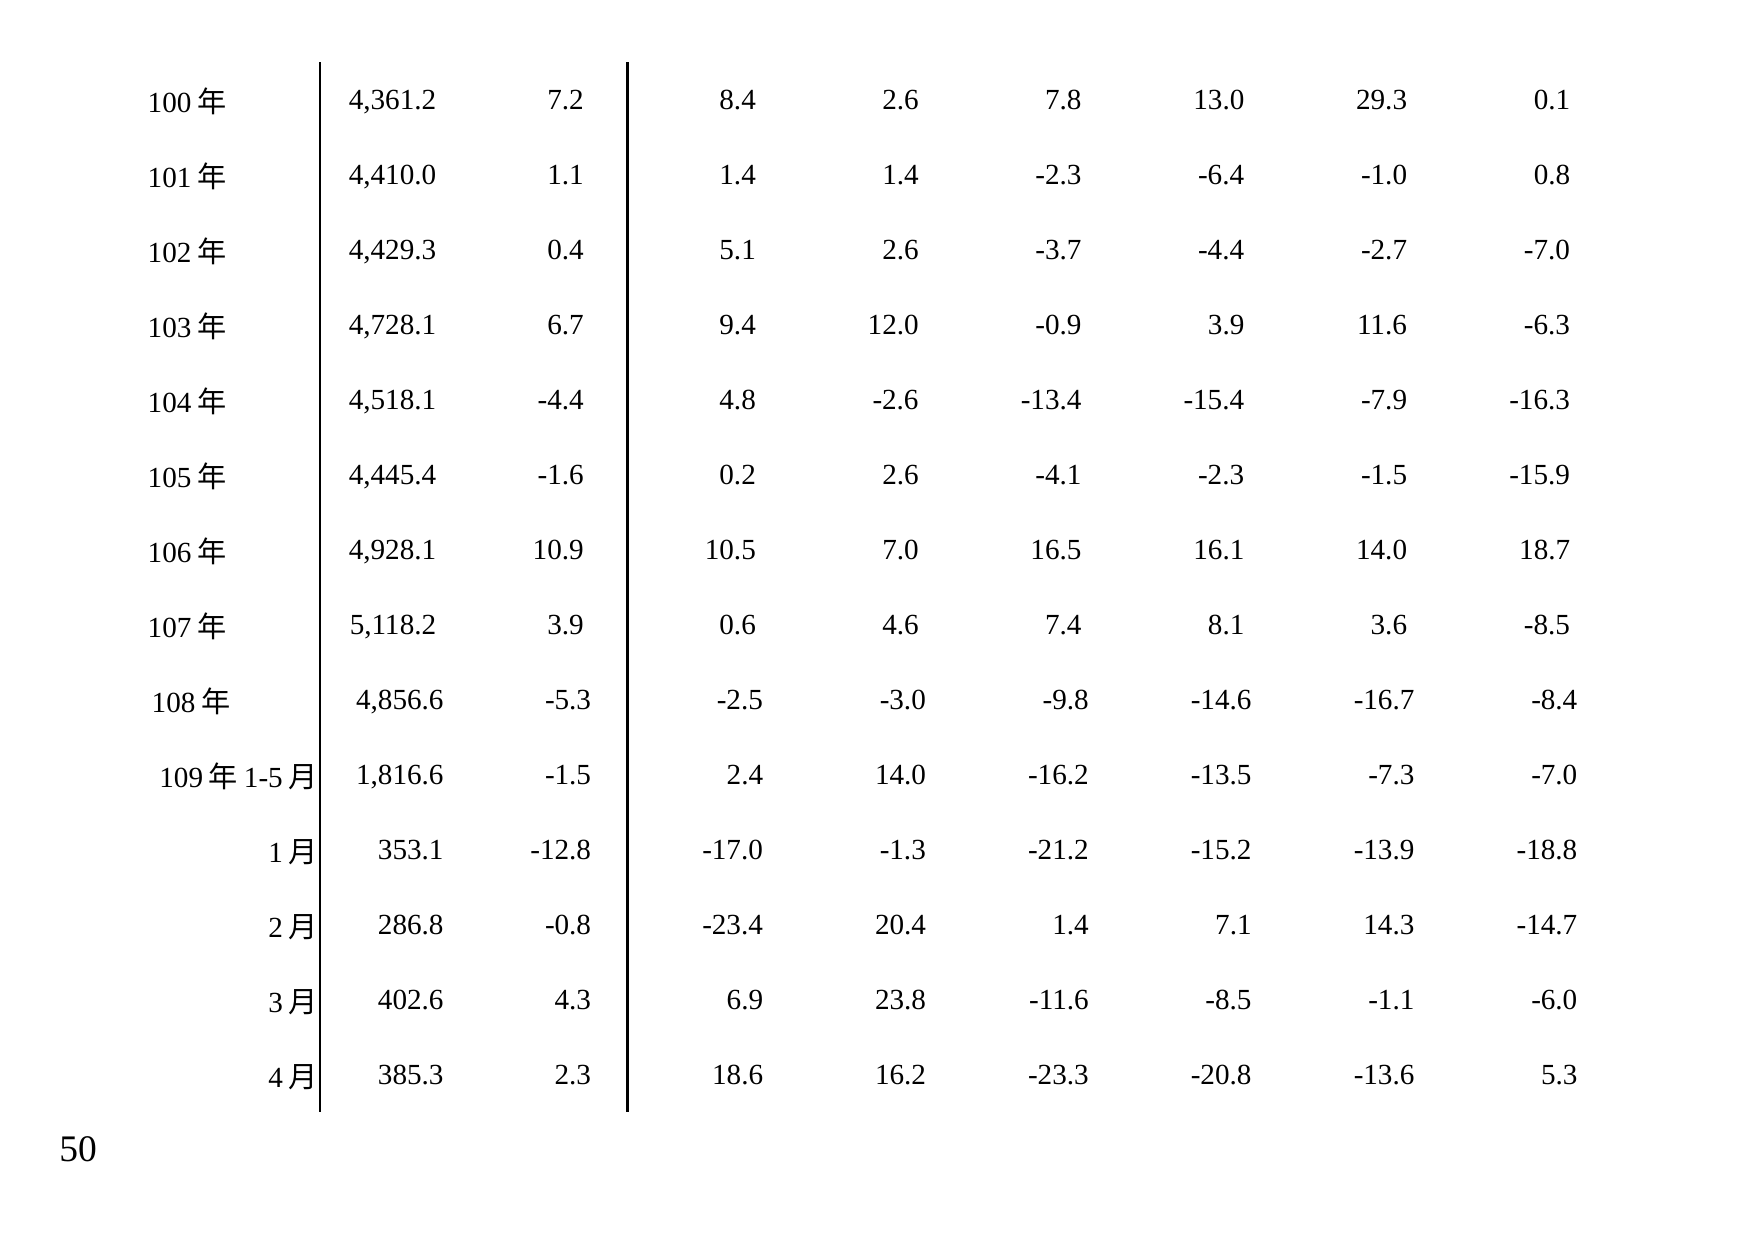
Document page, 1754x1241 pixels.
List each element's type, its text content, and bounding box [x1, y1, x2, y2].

table_cell -23.4 [629, 887, 799, 962]
table_cell 4,429.3 [321, 212, 480, 287]
table_cell -8.5 [1125, 962, 1288, 1037]
table_cell -16.2 [962, 737, 1125, 812]
table_cell -4.1 [962, 437, 1125, 512]
table_cell -5.3 [480, 662, 626, 737]
table_cell 7.4 [962, 587, 1125, 662]
table_cell 4,928.1 [321, 512, 480, 587]
table_cell -21.2 [962, 812, 1125, 887]
table_cell 11.6 [1288, 287, 1451, 362]
table_cell -15.4 [1125, 362, 1288, 437]
table_cell -6.0 [1451, 962, 1614, 1037]
table_cell 23.8 [799, 962, 962, 1037]
table_cell 105年 [81, 437, 319, 512]
table_cell 1月 [81, 812, 319, 887]
table_cell 9.4 [629, 287, 799, 362]
table_cell -23.3 [962, 1037, 1125, 1112]
table_cell -2.5 [629, 662, 799, 737]
table_cell 14.3 [1288, 887, 1451, 962]
table_cell -13.4 [962, 362, 1125, 437]
table_cell 16.1 [1125, 512, 1288, 587]
table_cell 4,410.0 [321, 137, 480, 212]
table_cell 10.9 [480, 512, 626, 587]
table_cell 4.3 [480, 962, 626, 1037]
table_cell -13.5 [1125, 737, 1288, 812]
table_cell 14.0 [799, 737, 962, 812]
table_cell -7.0 [1451, 212, 1614, 287]
table_cell 2月 [81, 887, 319, 962]
table_cell 0.6 [629, 587, 799, 662]
table_cell 109年1-5月 [81, 737, 319, 812]
table_cell -3.7 [962, 212, 1125, 287]
table_cell 1.4 [962, 887, 1125, 962]
table_cell -7.9 [1288, 362, 1451, 437]
table_cell 2.6 [799, 62, 962, 137]
table_cell 4.8 [629, 362, 799, 437]
table_cell -0.8 [480, 887, 626, 962]
table_cell 18.7 [1451, 512, 1614, 587]
table_cell 10.5 [629, 512, 799, 587]
table_cell -1.5 [1288, 437, 1451, 512]
table_cell 8.1 [1125, 587, 1288, 662]
table_cell -16.3 [1451, 362, 1614, 437]
table_cell 2.3 [480, 1037, 626, 1112]
table_cell 0.4 [480, 212, 626, 287]
table_cell -12.8 [480, 812, 626, 887]
table_cell 353.1 [321, 812, 480, 887]
table_cell -2.3 [962, 137, 1125, 212]
table_cell 103年 [81, 287, 319, 362]
table_cell -16.7 [1288, 662, 1451, 737]
table_cell 6.7 [480, 287, 626, 362]
table_cell 6.9 [629, 962, 799, 1037]
table_cell 20.4 [799, 887, 962, 962]
table_cell -20.8 [1125, 1037, 1288, 1112]
table_cell 4,518.1 [321, 362, 480, 437]
table_cell 18.6 [629, 1037, 799, 1112]
table_cell -7.3 [1288, 737, 1451, 812]
table_cell -4.4 [1125, 212, 1288, 287]
table_cell -2.6 [799, 362, 962, 437]
table_cell 402.6 [321, 962, 480, 1037]
table_cell -2.3 [1125, 437, 1288, 512]
table_cell 4,728.1 [321, 287, 480, 362]
table_cell -15.9 [1451, 437, 1614, 512]
table_cell 7.1 [1125, 887, 1288, 962]
table_cell -1.3 [799, 812, 962, 887]
table_cell 3.9 [480, 587, 626, 662]
table_cell -1.6 [480, 437, 626, 512]
table_cell -4.4 [480, 362, 626, 437]
table_cell 16.2 [799, 1037, 962, 1112]
table_cell 1.1 [480, 137, 626, 212]
table_cell -9.8 [962, 662, 1125, 737]
table_cell 3月 [81, 962, 319, 1037]
table_cell 101年 [81, 137, 319, 212]
table_cell 1.4 [799, 137, 962, 212]
table_cell -11.6 [962, 962, 1125, 1037]
table_cell -14.6 [1125, 662, 1288, 737]
table_cell 2.6 [799, 212, 962, 287]
table_cell 16.5 [962, 512, 1125, 587]
table_cell -3.0 [799, 662, 962, 737]
table_cell -8.5 [1451, 587, 1614, 662]
table_cell 385.3 [321, 1037, 480, 1112]
table_cell -18.8 [1451, 812, 1614, 887]
table_cell -13.6 [1288, 1037, 1451, 1112]
table_cell 104年 [81, 362, 319, 437]
table_cell 2.6 [799, 437, 962, 512]
table_cell -7.0 [1451, 737, 1614, 812]
table_cell 3.9 [1125, 287, 1288, 362]
table_cell 4月 [81, 1037, 319, 1112]
table_cell 0.8 [1451, 137, 1614, 212]
table_cell 107年 [81, 587, 319, 662]
table_cell -1.1 [1288, 962, 1451, 1037]
table_cell 0.2 [629, 437, 799, 512]
table_cell 12.0 [799, 287, 962, 362]
table_cell 102年 [81, 212, 319, 287]
table_cell 29.3 [1288, 62, 1451, 137]
table_cell 13.0 [1125, 62, 1288, 137]
table_cell -0.9 [962, 287, 1125, 362]
table_cell -14.7 [1451, 887, 1614, 962]
table_cell 1,816.6 [321, 737, 480, 812]
table_cell 5,118.2 [321, 587, 480, 662]
table_cell 100年 [81, 62, 319, 137]
table_cell 14.0 [1288, 512, 1451, 587]
table_cell -15.2 [1125, 812, 1288, 887]
table_cell 7.8 [962, 62, 1125, 137]
table_cell -1.0 [1288, 137, 1451, 212]
table_cell 7.2 [480, 62, 626, 137]
table_cell -17.0 [629, 812, 799, 887]
table_cell 4,445.4 [321, 437, 480, 512]
table_cell -6.3 [1451, 287, 1614, 362]
table_cell 4.6 [799, 587, 962, 662]
table_cell -1.5 [480, 737, 626, 812]
table_cell 286.8 [321, 887, 480, 962]
table_cell 8.4 [629, 62, 799, 137]
table_cell 5.3 [1451, 1037, 1614, 1112]
table_cell -8.4 [1451, 662, 1614, 737]
table_cell 106年 [81, 512, 319, 587]
table_cell 108年 [81, 662, 319, 737]
table_cell 4,856.6 [321, 662, 480, 737]
table_cell 3.6 [1288, 587, 1451, 662]
table_cell 2.4 [629, 737, 799, 812]
table_cell 5.1 [629, 212, 799, 287]
table_cell 4,361.2 [321, 62, 480, 137]
table_cell -13.9 [1288, 812, 1451, 887]
table_cell 7.0 [799, 512, 962, 587]
table_cell -6.4 [1125, 137, 1288, 212]
table_cell -2.7 [1288, 212, 1451, 287]
table_cell 1.4 [629, 137, 799, 212]
table_cell 0.1 [1451, 62, 1614, 137]
